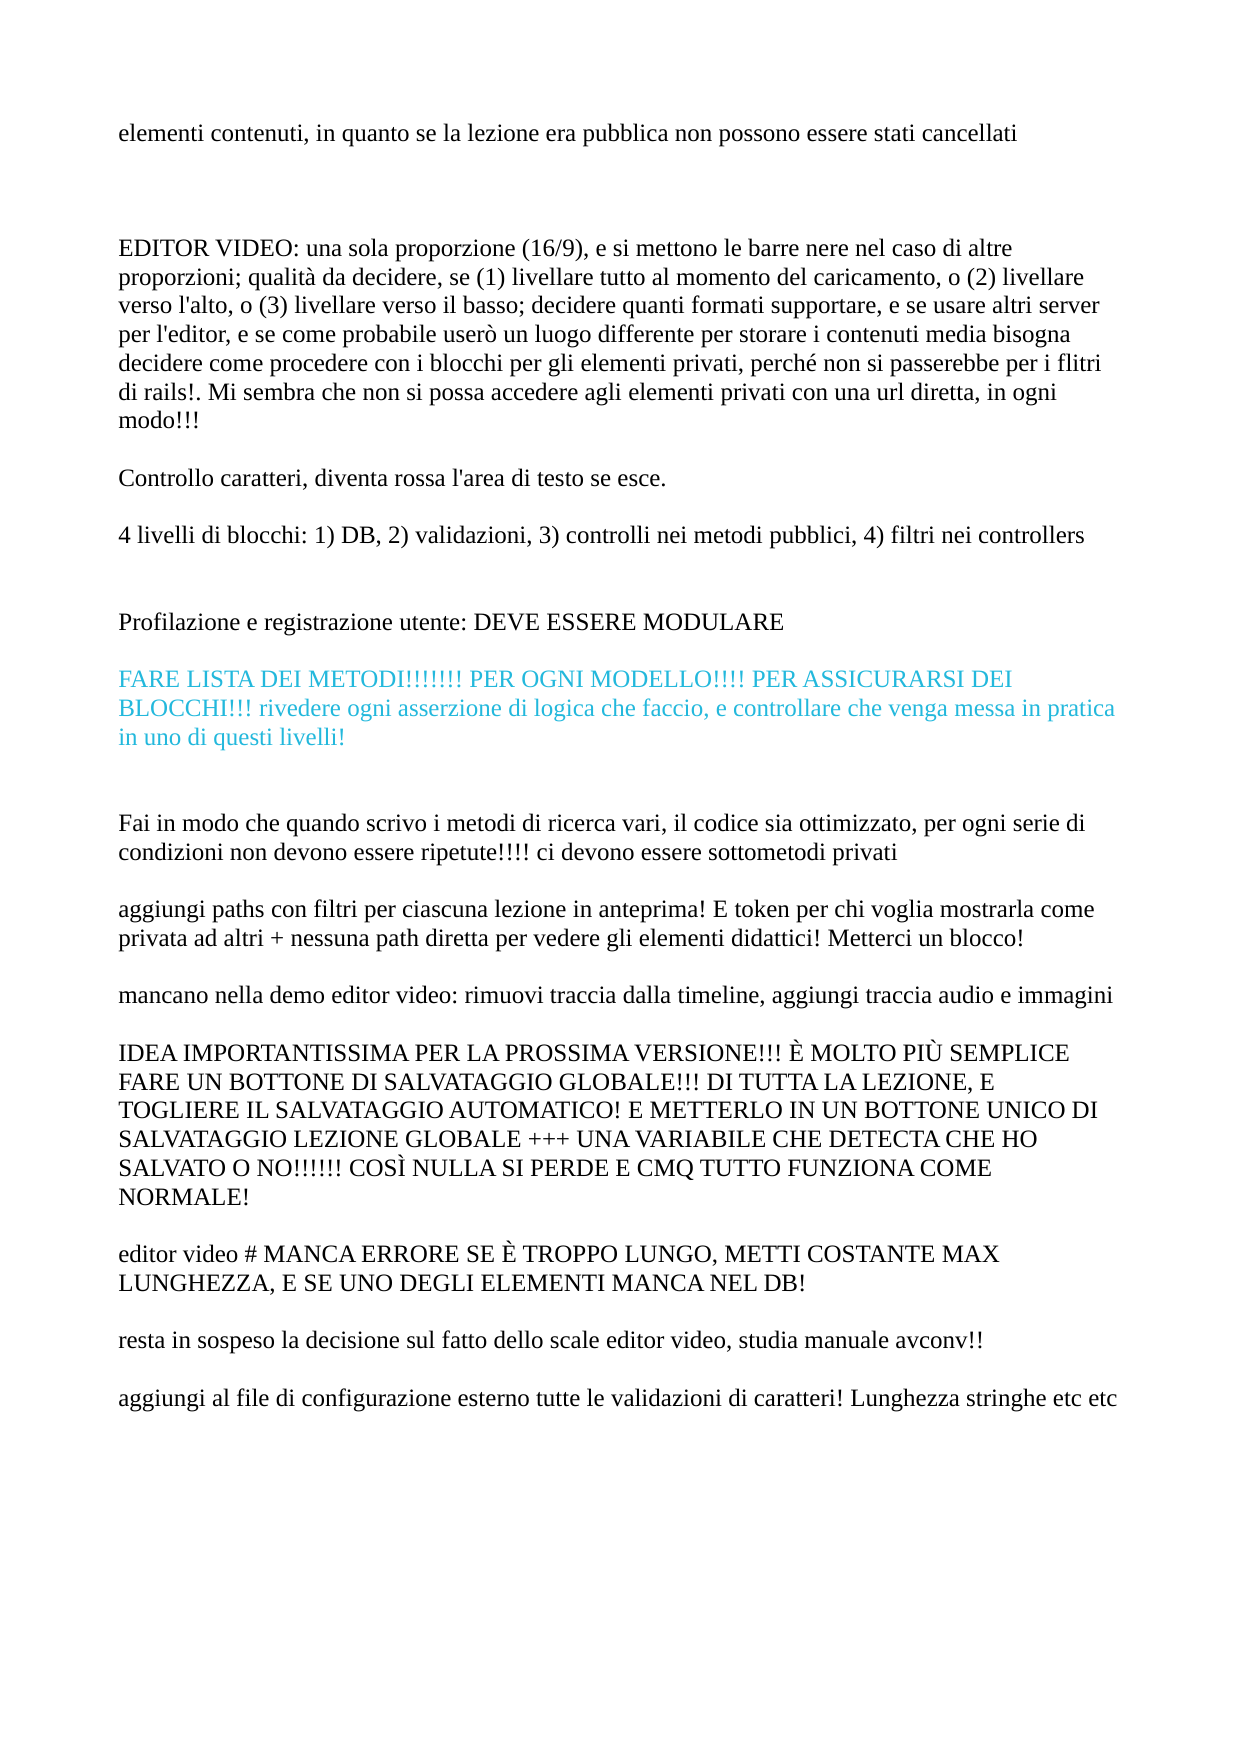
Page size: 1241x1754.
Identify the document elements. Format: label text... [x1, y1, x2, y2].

text aggiungi al file di configurazione esterno tutte le validazioni di caratteri! Lunghezza stringhe etc etc [118, 1383, 1122, 1412]
text Fai in modo che quando scrivo i metodi di ricerca vari, il codice sia ottimizzato, per ogni serie di condizioni non devono essere ripetute!!!! ci devono essere sottometodi privati [118, 808, 1122, 866]
text resta in sospeso la decisione sul fatto dello scale editor video, studia manuale avconv!! [118, 1326, 1122, 1354]
text aggiungi paths con filtri per ciascuna lezione in anteprima! E token per chi voglia mostrarla come privata ad altri + nessuna path diretta per vedere gli elementi didattici! Metterci un blocco! [118, 894, 1122, 952]
text FARE LISTA DEI METODI!!!!!!! PER OGNI MODELLO!!!! PER ASSICURARSI DEI BLOCCHI!!! rivedere ogni asserzione di logica che faccio, e controllare che venga messa in pratica in uno di questi livelli! [118, 664, 1122, 751]
text IDEA IMPORTANTISSIMA PER LA PROSSIMA VERSIONE!!! È MOLTO PIÙ SEMPLICE FARE UN BOTTONE DI SALVATAGGIO GLOBALE!!! DI TUTTA LA LEZIONE, E TOGLIERE IL SALVATAGGIO AUTOMATICO! E METTERLO IN UN BOTTONE UNICO DI SALVATAGGIO LEZIONE GLOBALE +++ UNA VARIABILE CHE DETECTA CHE HO SALVATO O NO!!!!!! COSÌ NULLA SI PERDE E CMQ TUTTO FUNZIONA COME NORMALE! [118, 1038, 1122, 1211]
text editor video # MANCA ERRORE SE È TROPPO LUNGO, METTI COSTANTE MAX LUNGHEZZA, E SE UNO DEGLI ELEMENTI MANCA NEL DB! [118, 1239, 1122, 1297]
text mancano nella demo editor video: rimuovi traccia dalla timeline, aggiungi traccia audio e immagini [118, 981, 1122, 1009]
text Controllo caratteri, diventa rossa l'area di testo se esce. [118, 463, 1122, 492]
text Profilazione e registrazione utente: DEVE ESSERE MODULARE [118, 607, 1122, 636]
text EDITOR VIDEO: una sola proporzione (16/9), e si mettono le barre nere nel caso di altre proporzioni; qualità da decidere, se (1) livellare tutto al momento del caricamento, o (2) livellare verso l'alto, o (3) livellare verso il basso; decidere quanti formati supportare, e se usare altri server per l'editor, e se come probabile userò un luogo differente per storare i contenuti media bisogna decidere come procedere con i blocchi per gli elementi privati, perché non si passerebbe per i flitri di rails!. Mi sembra che non si possa accedere agli elementi privati con una url diretta, in ogni modo!!! [118, 233, 1122, 434]
text 4 livelli di blocchi: 1) DB, 2) validazioni, 3) controlli nei metodi pubblici, 4) filtri nei controllers [118, 521, 1122, 549]
text elementi contenuti, in quanto se la lezione era pubblica non possono essere stati cancellati [118, 118, 1122, 147]
